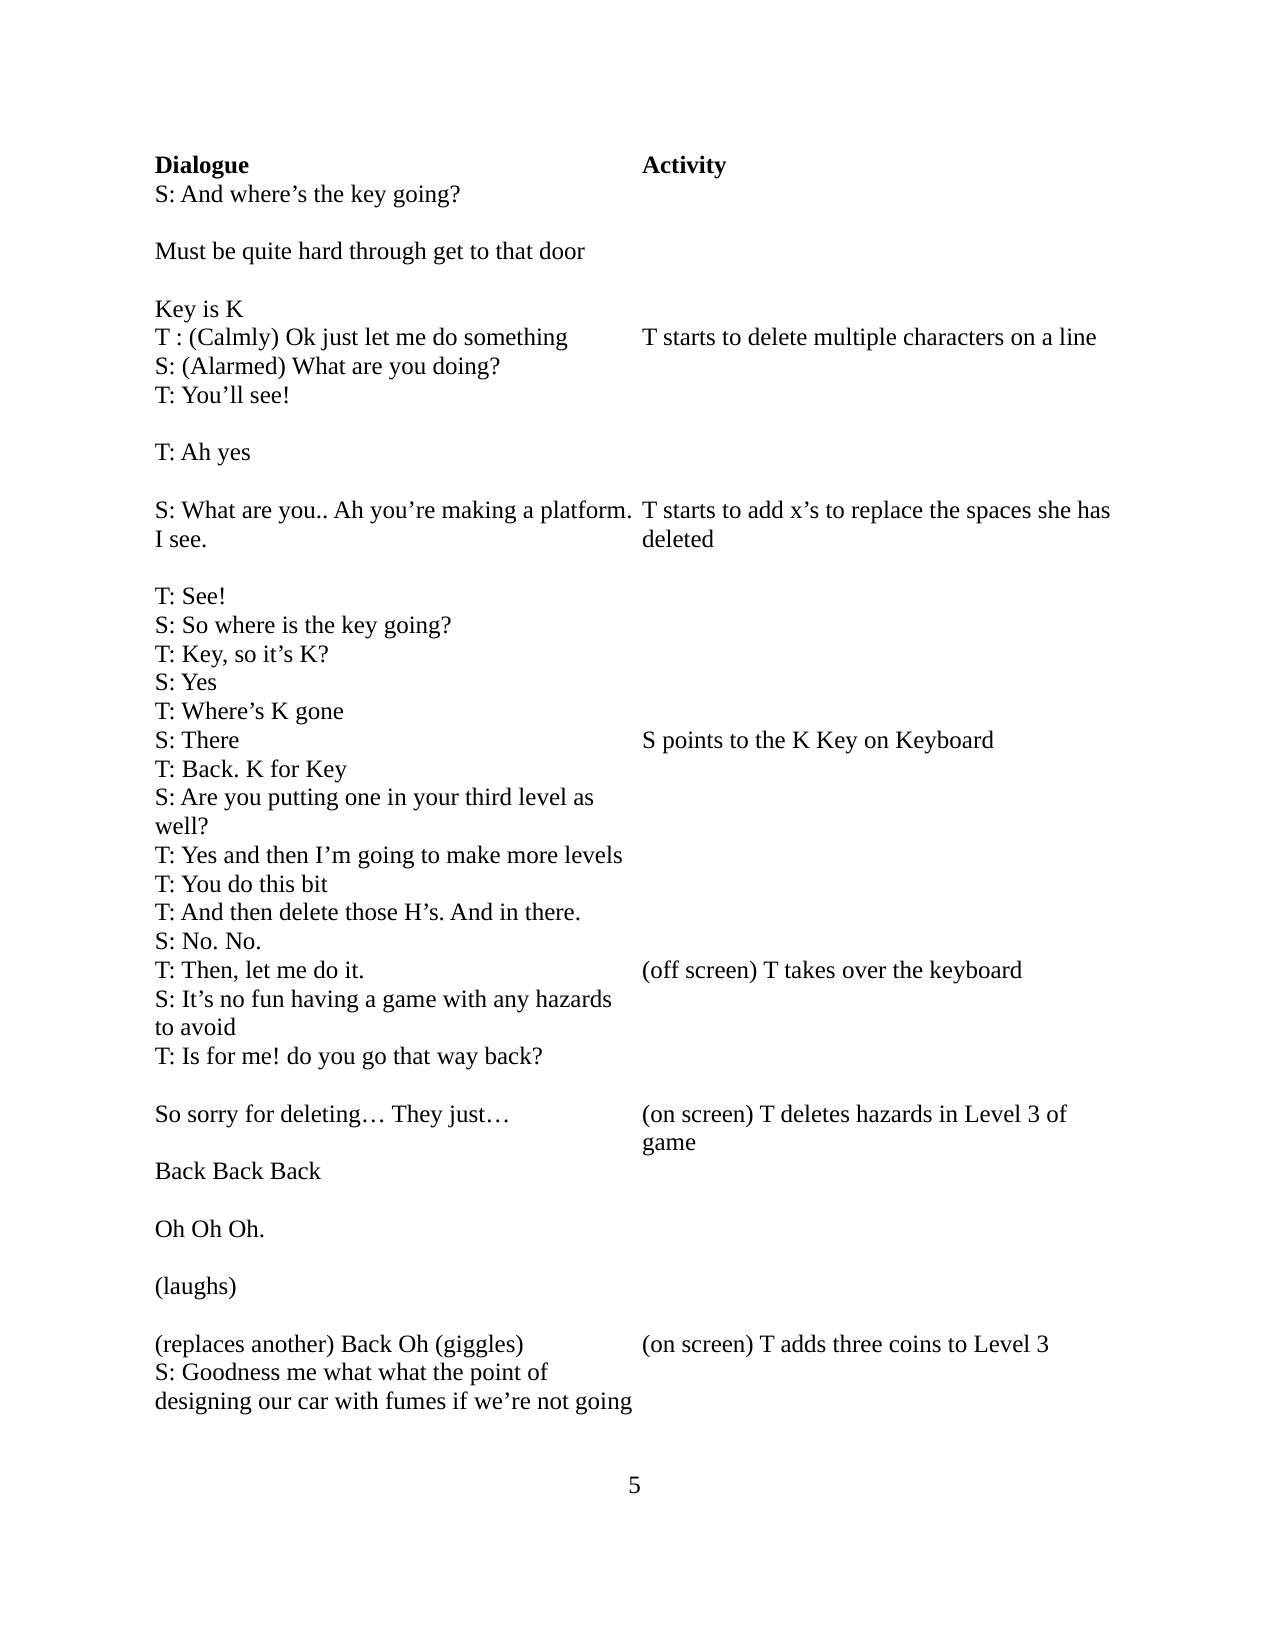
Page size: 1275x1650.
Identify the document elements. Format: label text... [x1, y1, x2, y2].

table_cell [150, 1243, 637, 1271]
table_cell [150, 466, 637, 495]
table_cell [638, 1358, 1125, 1415]
table_cell T: Back. K for Key [150, 754, 637, 782]
table_cell T: Is for me! do you go that way back? [150, 1041, 637, 1070]
table_cell S: What are you.. Ah you’re making a platform. I see. [150, 495, 637, 552]
table_cell [638, 610, 1125, 639]
table_cell S: Yes [150, 668, 637, 696]
table_cell [638, 208, 1125, 236]
table_cell [150, 1185, 637, 1214]
table_cell T: Yes and then I’m going to make more levels [150, 840, 637, 869]
table_cell S: It’s no fun having a game with any hazards to avoid [150, 984, 637, 1041]
table_cell (on screen) T adds three coins to Level 3 [638, 1329, 1125, 1357]
table_cell [638, 639, 1125, 667]
table_cell [150, 265, 637, 294]
table_cell S points to the K Key on Keyboard [638, 725, 1125, 754]
table_cell (laughs) [150, 1271, 637, 1300]
table_cell [150, 1300, 637, 1329]
table_cell Key is K [150, 294, 637, 322]
table_header Dialogue [150, 150, 637, 179]
table_cell S: Are you putting one in your third level as well? [150, 783, 637, 840]
table_cell [638, 898, 1125, 926]
table_cell T: And then delete those H’s. And in there. [150, 898, 637, 926]
table_cell [638, 1243, 1125, 1271]
table_cell Oh Oh Oh. [150, 1214, 637, 1242]
table_cell Must be quite hard through get to that door [150, 236, 637, 265]
table_cell [638, 236, 1125, 265]
table_cell T: Key, so it’s K? [150, 639, 637, 667]
table_cell So sorry for deleting… They just… [150, 1099, 637, 1156]
table_cell [638, 783, 1125, 840]
table_cell S: No. No. [150, 926, 637, 955]
table_cell [638, 1070, 1125, 1099]
table_cell T : (Calmly) Ok just let me do something [150, 323, 637, 351]
table_cell [638, 438, 1125, 466]
table_cell T: See! [150, 581, 637, 610]
table_cell [638, 179, 1125, 207]
table_cell [150, 553, 637, 581]
table_cell [638, 1271, 1125, 1300]
table_cell [638, 265, 1125, 294]
table_cell [638, 380, 1125, 409]
table_cell S: So where is the key going? [150, 610, 637, 639]
table_cell [638, 1041, 1125, 1070]
table_cell [638, 1300, 1125, 1329]
table_cell [150, 1070, 637, 1099]
table_cell T: Where’s K gone [150, 696, 637, 725]
table_cell [638, 696, 1125, 725]
table_cell [638, 668, 1125, 696]
table_header Activity [638, 150, 1125, 179]
table_cell T starts to delete multiple characters on a line [638, 323, 1125, 351]
table_cell [638, 840, 1125, 869]
table_cell [638, 294, 1125, 322]
table_cell T: Then, let me do it. [150, 955, 637, 984]
table_cell (on screen) T deletes hazards in Level 3 of game [638, 1099, 1125, 1156]
table_cell Back Back Back [150, 1156, 637, 1185]
table_cell T: Ah yes [150, 438, 637, 466]
table_cell [638, 754, 1125, 782]
table_cell [638, 581, 1125, 610]
table_cell (replaces another) Back Oh (giggles) [150, 1329, 637, 1357]
table_cell [638, 409, 1125, 437]
table_cell T starts to add x’s to replace the spaces she has deleted [638, 495, 1125, 552]
table_cell S: Goodness me what what the point of designing our car with fumes if we’re not going [150, 1358, 637, 1415]
table_cell (off screen) T takes over the keyboard [638, 955, 1125, 984]
table_cell [150, 409, 637, 437]
table_cell T: You do this bit [150, 869, 637, 897]
table_cell [150, 208, 637, 236]
table_cell [638, 984, 1125, 1041]
table_cell T: You’ll see! [150, 380, 637, 409]
table_cell [638, 926, 1125, 955]
table_cell S: (Alarmed) What are you doing? [150, 351, 637, 380]
table_cell S: There [150, 725, 637, 754]
table_cell [638, 1185, 1125, 1214]
table_cell S: And where’s the key going? [150, 179, 637, 207]
table_cell [638, 1156, 1125, 1185]
table_cell [638, 553, 1125, 581]
table_cell [638, 351, 1125, 380]
table_cell [638, 466, 1125, 495]
table_cell [638, 869, 1125, 897]
table_cell [638, 1214, 1125, 1242]
